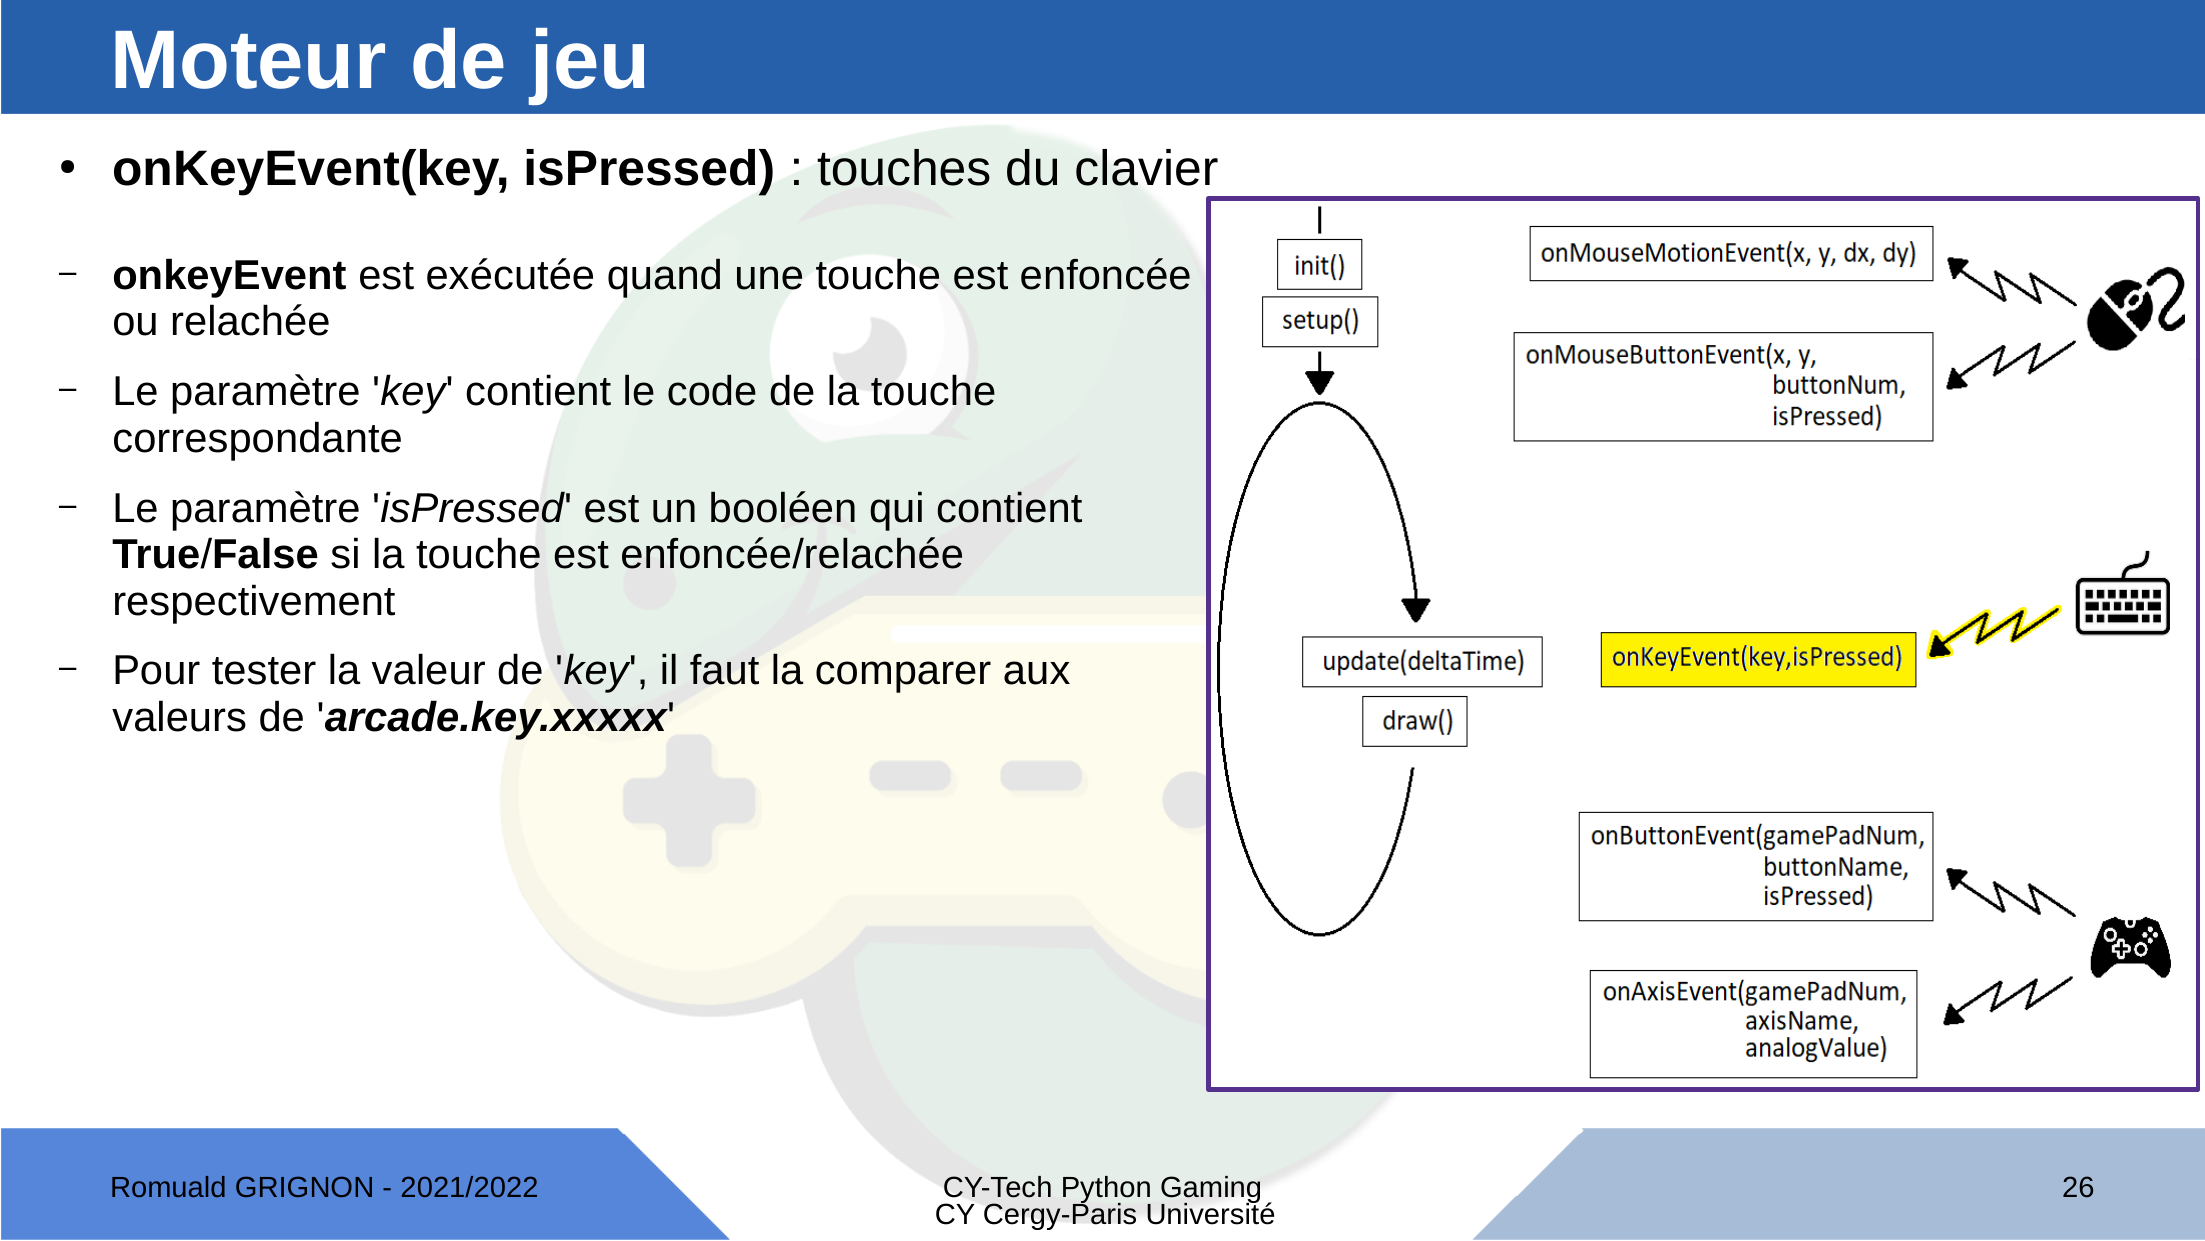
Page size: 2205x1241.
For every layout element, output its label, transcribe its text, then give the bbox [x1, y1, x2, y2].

picture [0, 0, 2205, 1241]
title Moteur de jeu [110, 49, 2095, 211]
list onkeyEvent est exécutée quand une touche est enfoncée ou relachée Le paramètre 'key' contient le code de la touche correspondante Le paramètre 'isPressed' est un booléen qui contient True/False si la touche est enfoncée/relachée respectivement Pour tester la valeur de 'key', il faut la comparer aux valeurs de 'arcade.key.xxxxx' [0, 322, 1207, 1129]
picture [177, 315, 188, 322]
picture [326, 315, 1206, 322]
picture [235, 315, 243, 322]
picture [290, 315, 301, 322]
picture [245, 315, 263, 322]
picture [1210, 200, 2196, 1087]
picture [313, 315, 324, 322]
picture [267, 315, 277, 322]
picture [155, 315, 173, 322]
picture [131, 315, 138, 322]
picture [190, 315, 201, 322]
picture [303, 315, 311, 322]
picture [203, 315, 210, 322]
picture [141, 315, 152, 322]
picture [118, 315, 129, 322]
picture [213, 315, 232, 322]
list onKeyEvent(key, isPressed) : touches du clavier [41, 211, 1206, 315]
picture [280, 315, 288, 322]
